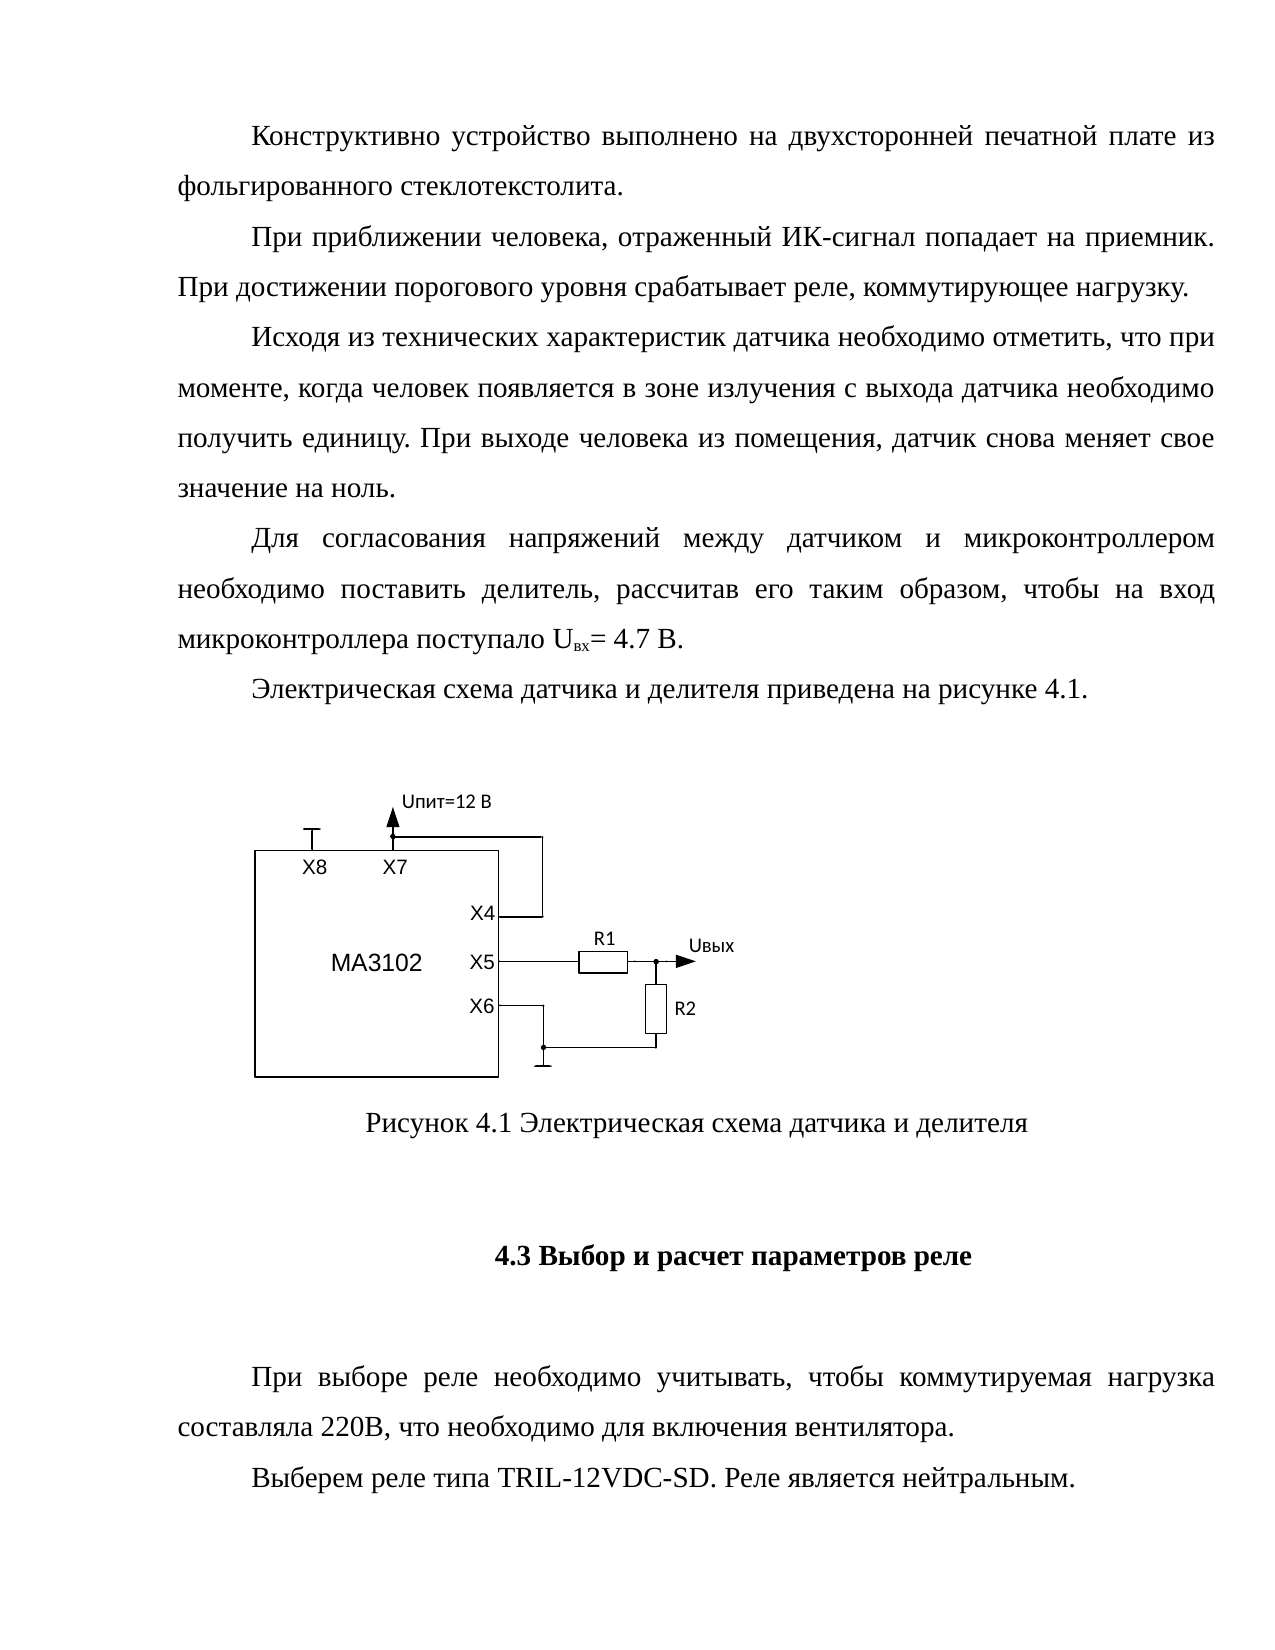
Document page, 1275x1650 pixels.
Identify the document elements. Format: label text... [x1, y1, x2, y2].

subtitle 4.3 Выбор и расчет параметров реле [177, 1238, 1216, 1272]
text Конструктивно устройство выполнено на двухсторонней печатной плате из фольгированного стеклотекстолита. [177, 118, 1216, 202]
text Электрическая схема датчика и делителя приведена на рисунке 4.1. [177, 672, 1216, 705]
text Выберем реле типа TRIL-12VDC-SD. Реле является нейтральным. [177, 1460, 1216, 1493]
text При приближении человека, отраженный ИК-сигнал попадает на приемник. При достижении порогового уровня срабатывает реле, коммутирующее нагрузку. [177, 219, 1216, 303]
text Исходя из технических характеристик датчика необходимо отметить, что при моменте, когда человек появляется в зоне излучения с выхода датчика необходимо получить единицу. При выходе человека из помещения, датчик снова меняет свое значение на ноль. [177, 319, 1216, 504]
text Для согласования напряжений между датчиком и микроконтроллером необходимо поставить делитель, рассчитав его таким образом, чтобы на вход микроконтроллера поступало Uвх= 4.7 В. [177, 521, 1216, 655]
text При выборе реле необходимо учитывать, чтобы коммутируемая нагрузка составляла 220В, что необходимо для включения вентилятора. [177, 1359, 1216, 1443]
text Рисунок 4.1 Электрическая схема датчика и делителя [177, 1105, 1216, 1139]
